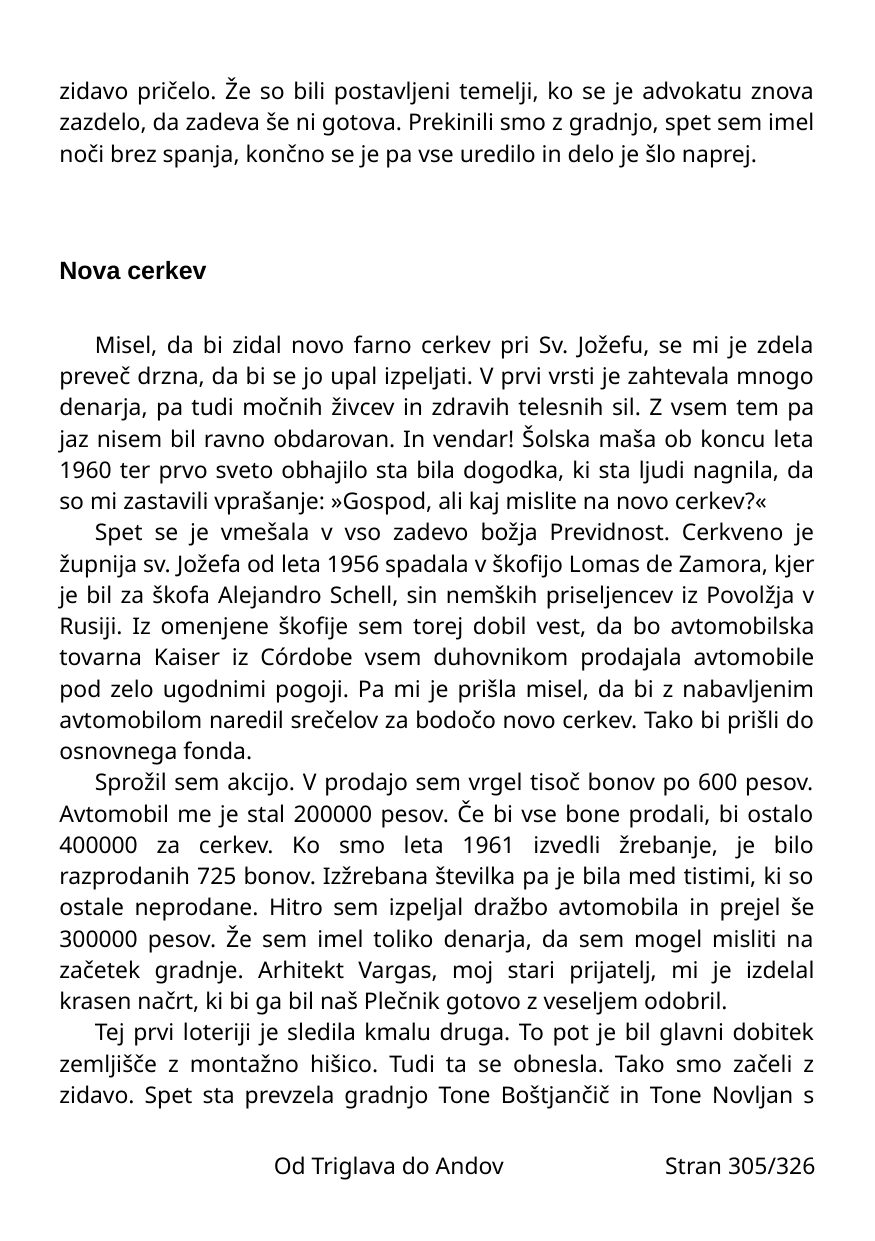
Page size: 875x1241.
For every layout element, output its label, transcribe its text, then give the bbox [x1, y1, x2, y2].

text Misel, da bi zidal novo farno cerkev pri Sv. Jožefu, se mi je zdela preveč drzna, da bi se jo upal izpeljati. V prvi vrsti je zahtevala mnogo denarja, pa tudi močnih živcev in zdravih telesnih sil. Z vsem tem pa jaz nisem bil ravno obdarovan. In vendar! Šolska maša ob koncu leta 1960 ter prvo sveto obhajilo sta bila dogodka, ki sta ljudi nagnila, da so mi zastavili vprašanje: »Gospod, ali kaj mislite na novo cerkev?« [59, 329, 815, 516]
subtitle Nova cerkev [59, 256, 815, 285]
text Spet se je vmešala v vso zadevo božja Previdnost. Cerkveno je župnija sv. Jožefa od leta 1956 spadala v škofijo Lomas de Zamora, kjer je bil za škofa Alejandro Schell, sin nemških priseljencev iz Povolžja v Rusiji. Iz omenjene škofije sem torej dobil vest, da bo avtomobilska tovarna Kaiser iz Córdobe vsem duhovnikom prodajala avtomobile pod zelo ugodnimi pogoji. Pa mi je prišla misel, da bi z nabavljenim avtomobilom naredil srečelov za bodočo novo cerkev. Tako bi prišli do osnovnega fonda. [59, 516, 815, 766]
text Sprožil sem akcijo. V prodajo sem vrgel tisoč bonov po 600 pesov. Avtomobil me je stal 200000 pesov. Če bi vse bone prodali, bi ostalo 400000 za cerkev. Ko smo leta 1961 izvedli žrebanje, je bilo razprodanih 725 bonov. Izžrebana številka pa je bila med tistimi, ki so ostale neprodane. Hitro sem izpeljal dražbo avtomobila in prejel še 300000 pesov. Že sem imel toliko denarja, da sem mogel misliti na začetek gradnje. Arhitekt Vargas, moj stari prijatelj, mi je izdelal krasen načrt, ki bi ga bil naš Plečnik gotovo z veseljem odobril. [59, 766, 815, 1016]
text zidavo pričelo. Že so bili postavljeni temelji, ko se je advokatu znova zazdelo, da zadeva še ni gotova. Prekinili smo z gradnjo, spet sem imel noči brez spanja, končno se je pa vse uredilo in delo je šlo naprej. [59, 75, 815, 169]
text Tej prvi loteriji je sledila kmalu druga. To pot je bil glavni dobitek zemljišče z montažno hišico. Tudi ta se obnesla. Tako smo začeli z zidavo. Spet sta prevzela gradnjo Tone Boštjančič in Tone Novljan s [59, 1016, 815, 1110]
